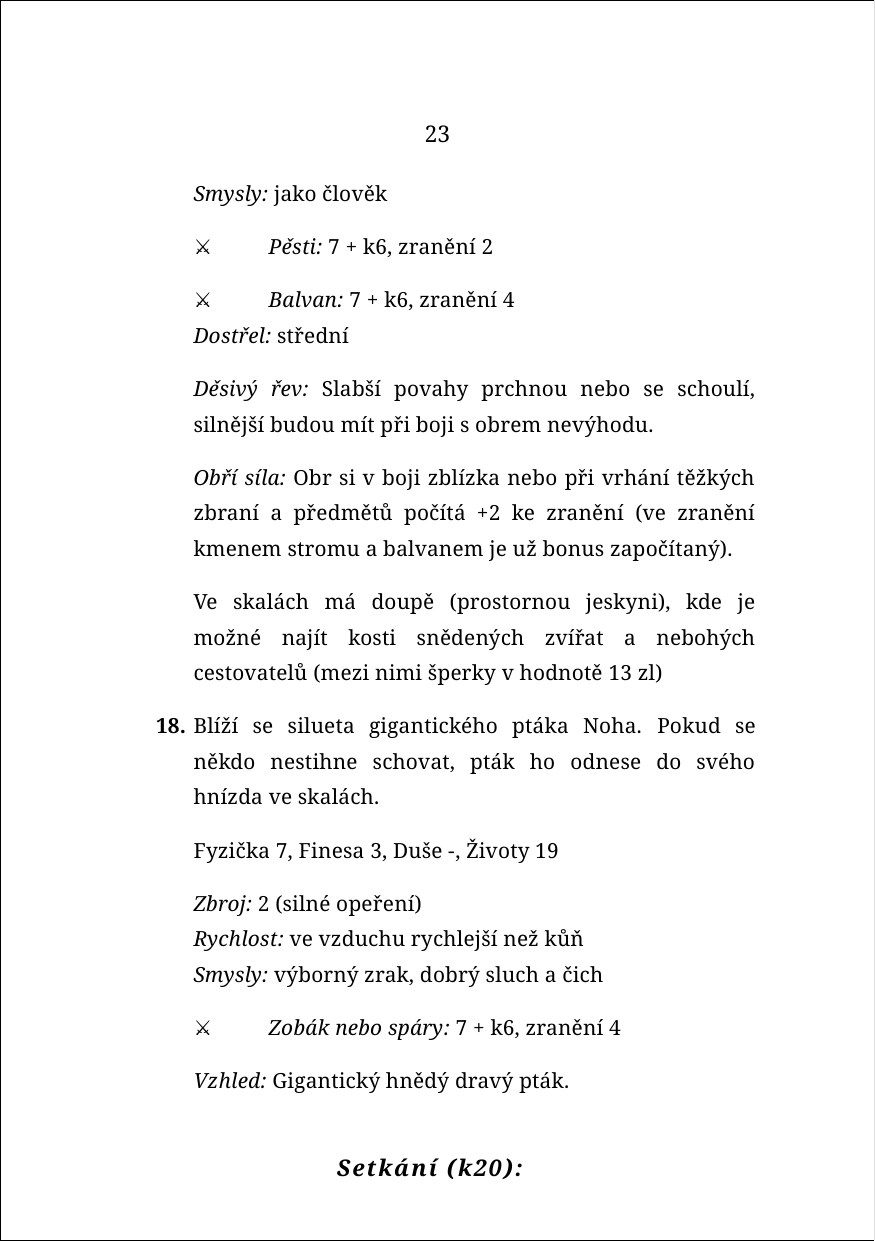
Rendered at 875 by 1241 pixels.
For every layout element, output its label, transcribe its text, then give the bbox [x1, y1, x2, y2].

list Dostřel: střední [156, 321, 756, 349]
list ⚔ Zobák nebo spáry: 7 + k6, zranění 4 [156, 1013, 756, 1042]
list Blíží se silueta gigantického ptáka Noha. Pokud se někdo nestihne schovat, pták ho odnese do svého hnízda ve skalách. [156, 711, 756, 811]
list ⚔ Pěsti: 7 + k6, zranění 2 [156, 232, 756, 261]
list Ve skalách má doupě (prostornou jeskyni), kde je možné najít kosti snědených zvířat a nebohých cestovatelů (mezi nimi šperky v hodnotě 13 zl) [156, 587, 756, 687]
list Smysly: jako člověk [156, 179, 756, 207]
list Rychlost: ve vzduchu rychlejší než kůň [156, 924, 756, 953]
list Obří síla: Obr si v boji zblízka nebo při vrhání těžkých zbraní a předmětů počítá +2 ke zranění (ve zranění kmenem stromu a balvanem je už bonus započítaný). [156, 463, 756, 562]
list Zbroj: 2 (silné opeření) [156, 889, 756, 917]
list Děsivý řev: Slabší povahy prchnou nebo se schoulí, silnější budou mít při boji s obrem nevýhodu. [156, 374, 756, 438]
list Fyzička 7, Finesa 3, Duše -, Životy 19 [156, 836, 756, 864]
list Vzhled: Gigantický hnědý dravý pták. [156, 1066, 756, 1095]
list Smysly: výborný zrak, dobrý sluch a čich [156, 960, 756, 988]
list ⚔ Balvan: 7 + k6, zranění 4 [156, 285, 756, 314]
